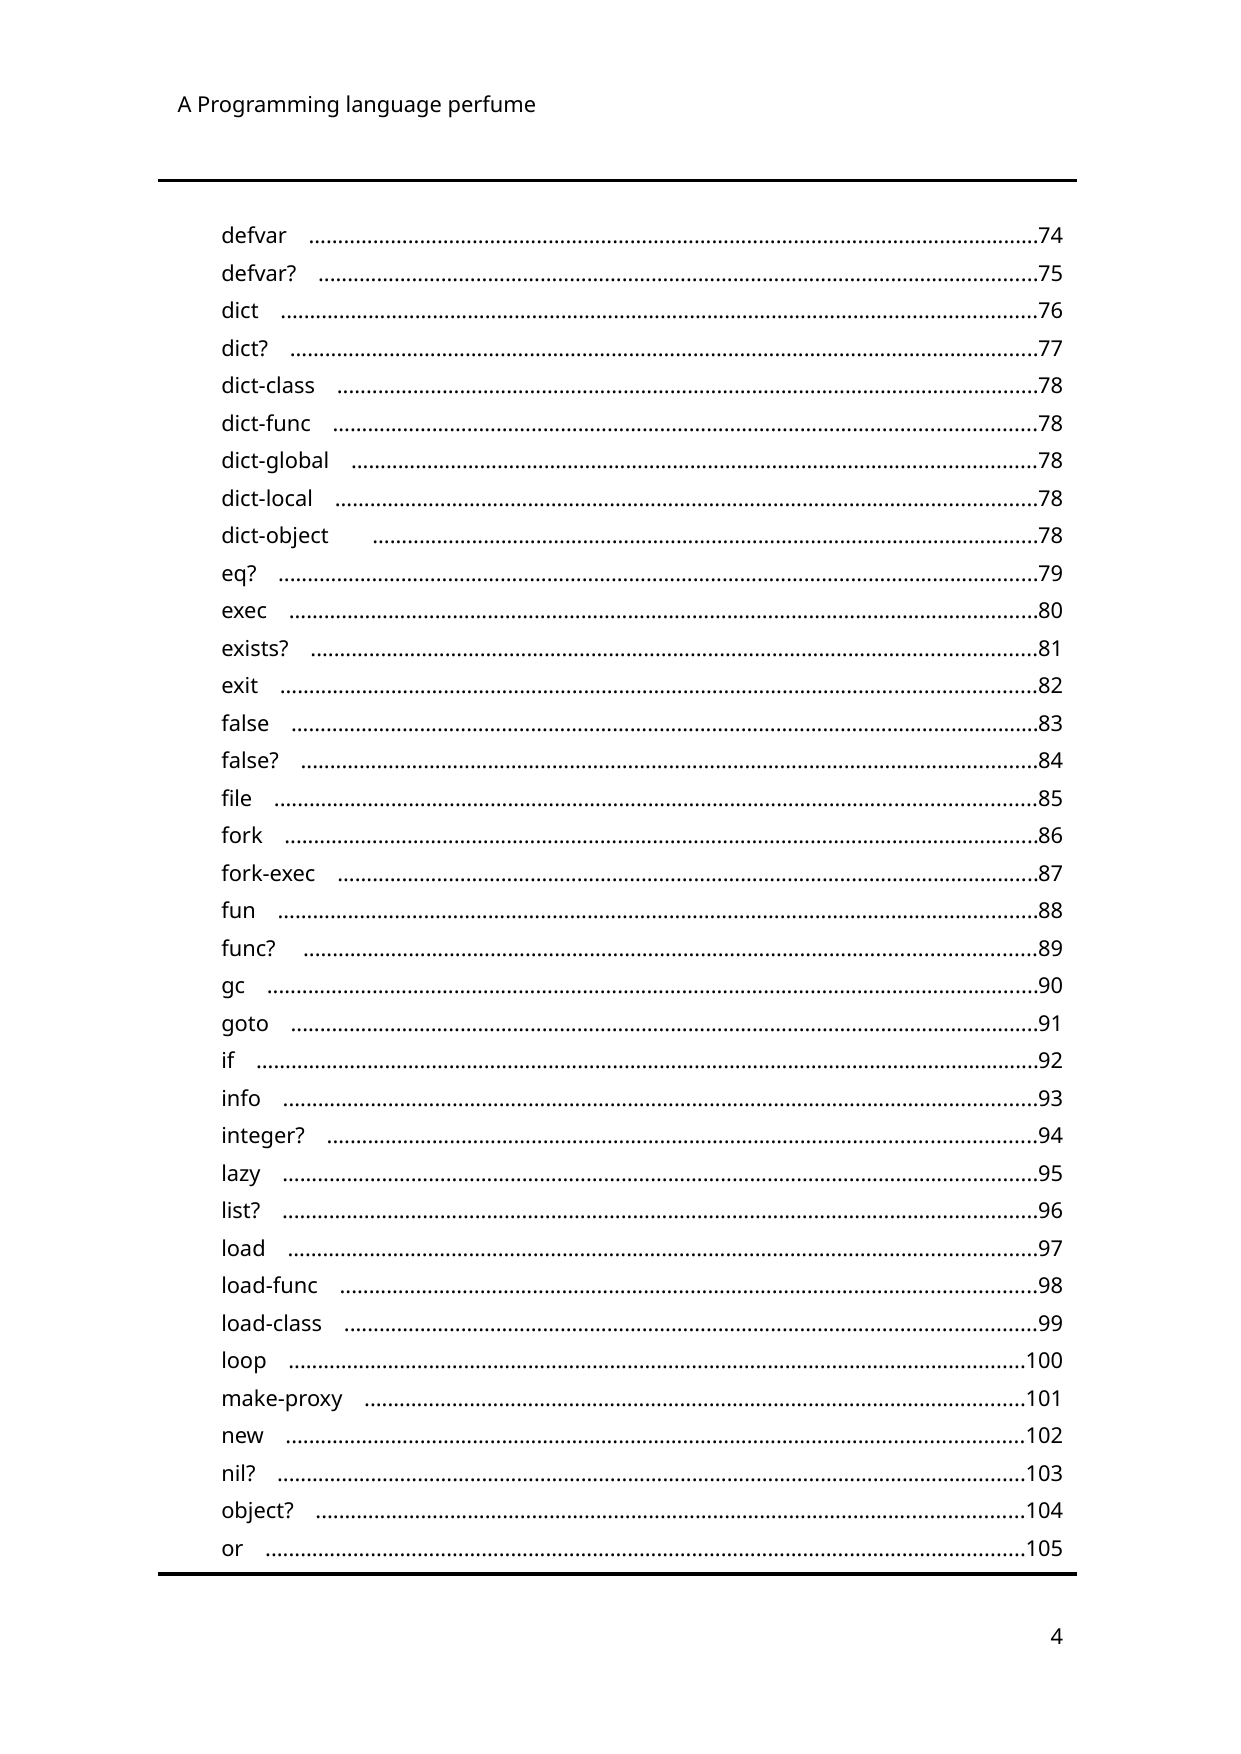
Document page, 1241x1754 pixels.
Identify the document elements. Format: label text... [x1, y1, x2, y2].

text if 92 [221, 1042, 1063, 1079]
text make-proxy 101 [221, 1379, 1063, 1417]
text or 105 [221, 1529, 1063, 1567]
text false? 84 [221, 742, 1063, 779]
text list? 96 [221, 1192, 1063, 1229]
text fork-exec 87 [221, 854, 1063, 892]
text false 83 [221, 704, 1063, 742]
text goto 91 [221, 1004, 1063, 1042]
text exit 82 [221, 667, 1063, 704]
text dict-local 78 [221, 479, 1063, 517]
text dict-func 78 [221, 404, 1063, 442]
text gc 90 [221, 967, 1063, 1004]
text load 97 [221, 1229, 1063, 1267]
text load-class 99 [221, 1304, 1063, 1342]
text lazy 95 [221, 1154, 1063, 1192]
text loop 100 [221, 1342, 1063, 1379]
text dict 76 [221, 292, 1063, 329]
text dict? 77 [221, 329, 1063, 367]
text eq? 79 [221, 554, 1063, 592]
text object? 104 [221, 1492, 1063, 1529]
text exists? 81 [221, 629, 1063, 667]
text defvar? 75 [221, 254, 1063, 292]
text func? 89 [221, 929, 1063, 967]
text file 85 [221, 779, 1063, 817]
text dict-global 78 [221, 442, 1063, 479]
text exec 80 [221, 592, 1063, 629]
text integer? 94 [221, 1117, 1063, 1154]
text fork 86 [221, 817, 1063, 854]
text info 93 [221, 1079, 1063, 1117]
text load-func 98 [221, 1267, 1063, 1304]
text fun 88 [221, 892, 1063, 929]
text nil? 103 [221, 1454, 1063, 1492]
text dict-object 78 [221, 517, 1063, 554]
text defvar 74 [221, 217, 1063, 254]
text dict-class 78 [221, 367, 1063, 404]
text new 102 [221, 1417, 1063, 1454]
